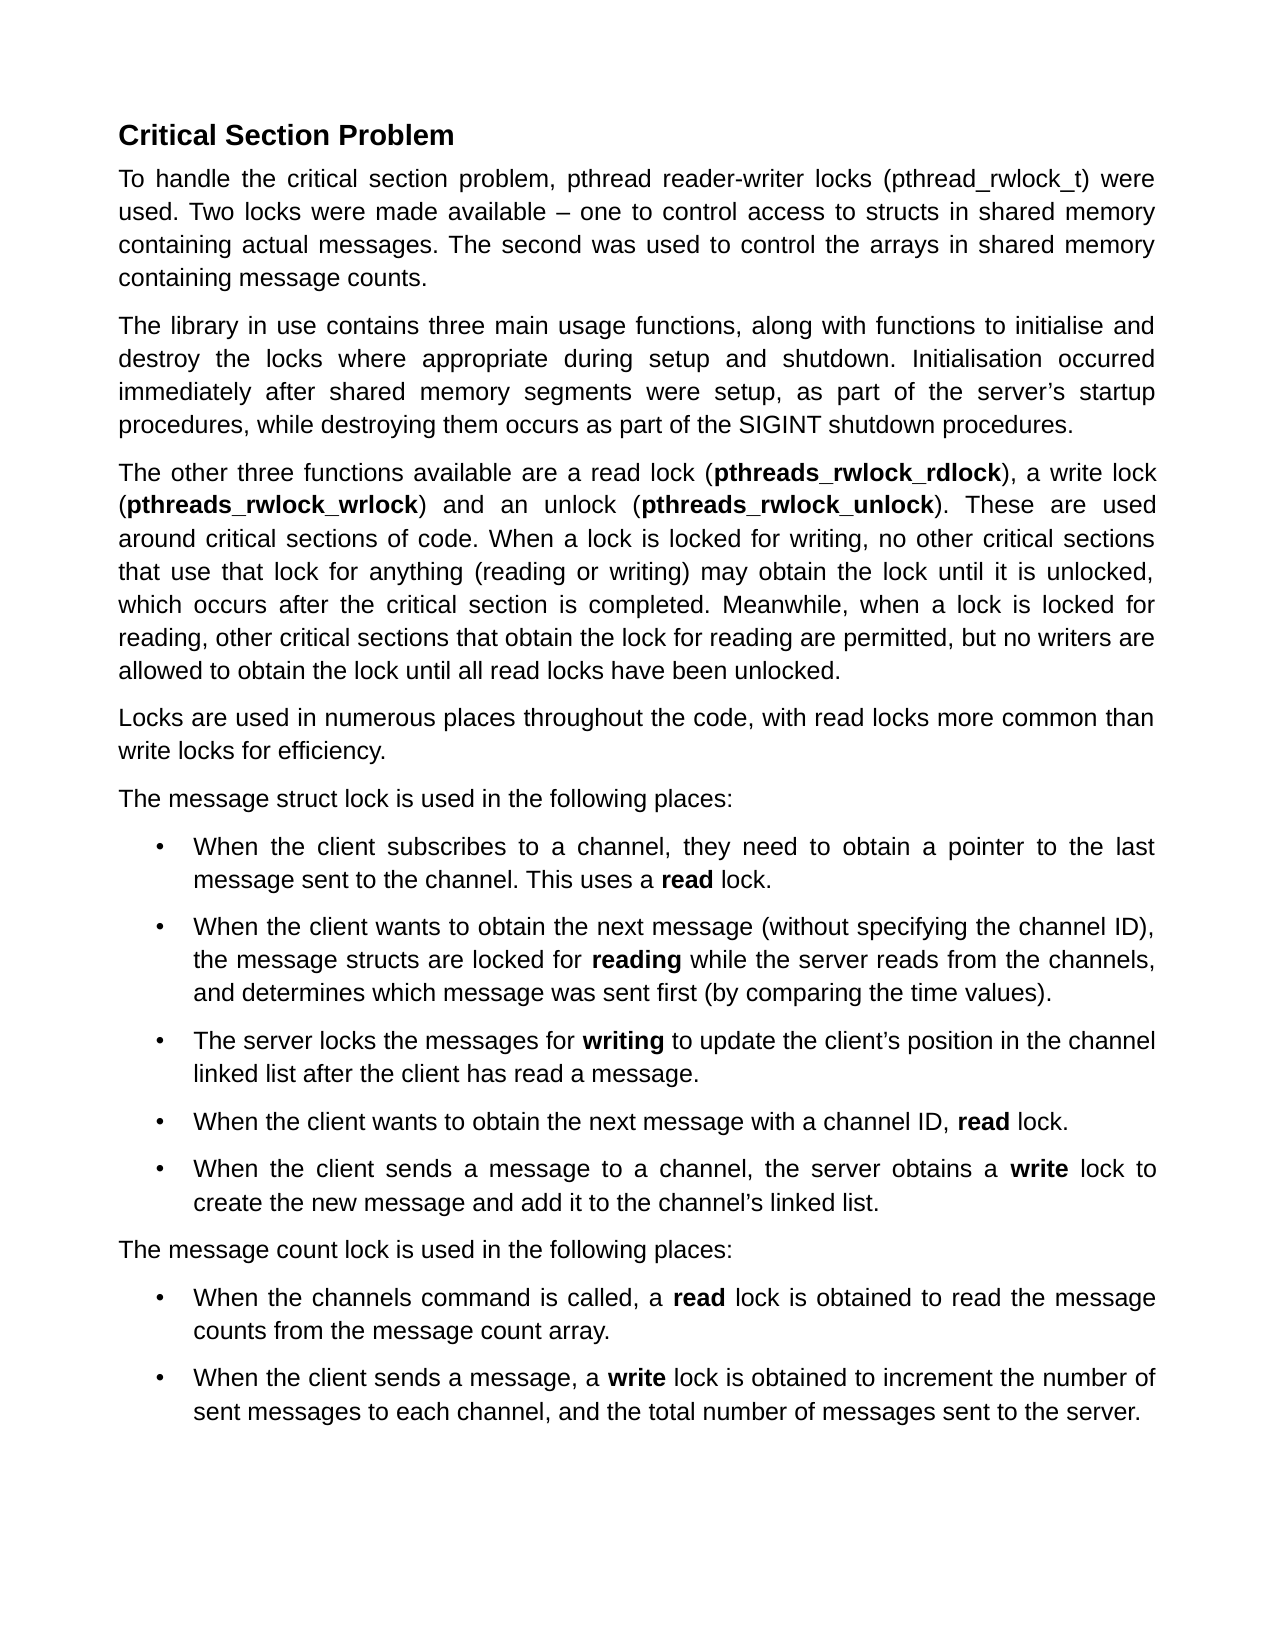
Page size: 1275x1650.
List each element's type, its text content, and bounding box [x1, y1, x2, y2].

text The message struct lock is used in the following places: [118, 784, 1157, 813]
text The message count lock is used in the following places: [118, 1235, 1157, 1264]
list When the client subscribes to a channel, they need to obtain a pointer to the last message sent to the channel. This uses a read lock. [156, 831, 1157, 893]
text The library in use contains three main usage functions, along with functions to initialise and destroy the locks where appropriate during setup and shutdown. Initialisation occurred immediately after shared memory segments were setup, as part of the server’s startup procedures, while destroying them occurs as part of the SIGINT shutdown procedures. [118, 311, 1157, 439]
list When the client wants to obtain the next message (without specifying the channel ID), the message structs are locked for reading while the server reads from the channels, and determines which message was sent first (by comparing the time values). [156, 912, 1157, 1007]
subtitle Critical Section Problem [118, 118, 1157, 152]
text To handle the critical section problem, pthread reader-writer locks (pthread_rwlock_t) were used. Two locks were made available – one to control access to structs in shared memory containing actual messages. The second was used to control the arrays in shared memory containing message counts. [118, 164, 1157, 292]
text Locks are used in numerous places throughout the code, with read locks more common than write locks for efficiency. [118, 703, 1157, 765]
text The other three functions available are a read lock (pthreads_rwlock_rdlock), a write lock (pthreads_rwlock_wrlock) and an unlock (pthreads_rwlock_unlock). These are used around critical sections of code. When a lock is locked for writing, no other critical sections that use that lock for anything (reading or writing) may obtain the lock until it is unlocked, which occurs after the critical section is completed. Meanwhile, when a lock is locked for reading, other critical sections that obtain the lock for reading are permitted, but no writers are allowed to obtain the lock until all read locks have been unlocked. [118, 457, 1157, 684]
list When the client wants to obtain the next message with a channel ID, read lock. [156, 1107, 1157, 1136]
list The server locks the messages for writing to update the client’s position in the channel linked list after the client has read a message. [156, 1026, 1157, 1088]
list When the client sends a message, a write lock is obtained to increment the number of sent messages to each channel, and the total number of messages sent to the server. [156, 1363, 1157, 1425]
list When the channels command is called, a read lock is obtained to read the message counts from the message count array. [156, 1283, 1157, 1344]
list When the client sends a message to a channel, the server obtains a write lock to create the new message and add it to the channel’s linked list. [156, 1154, 1157, 1216]
